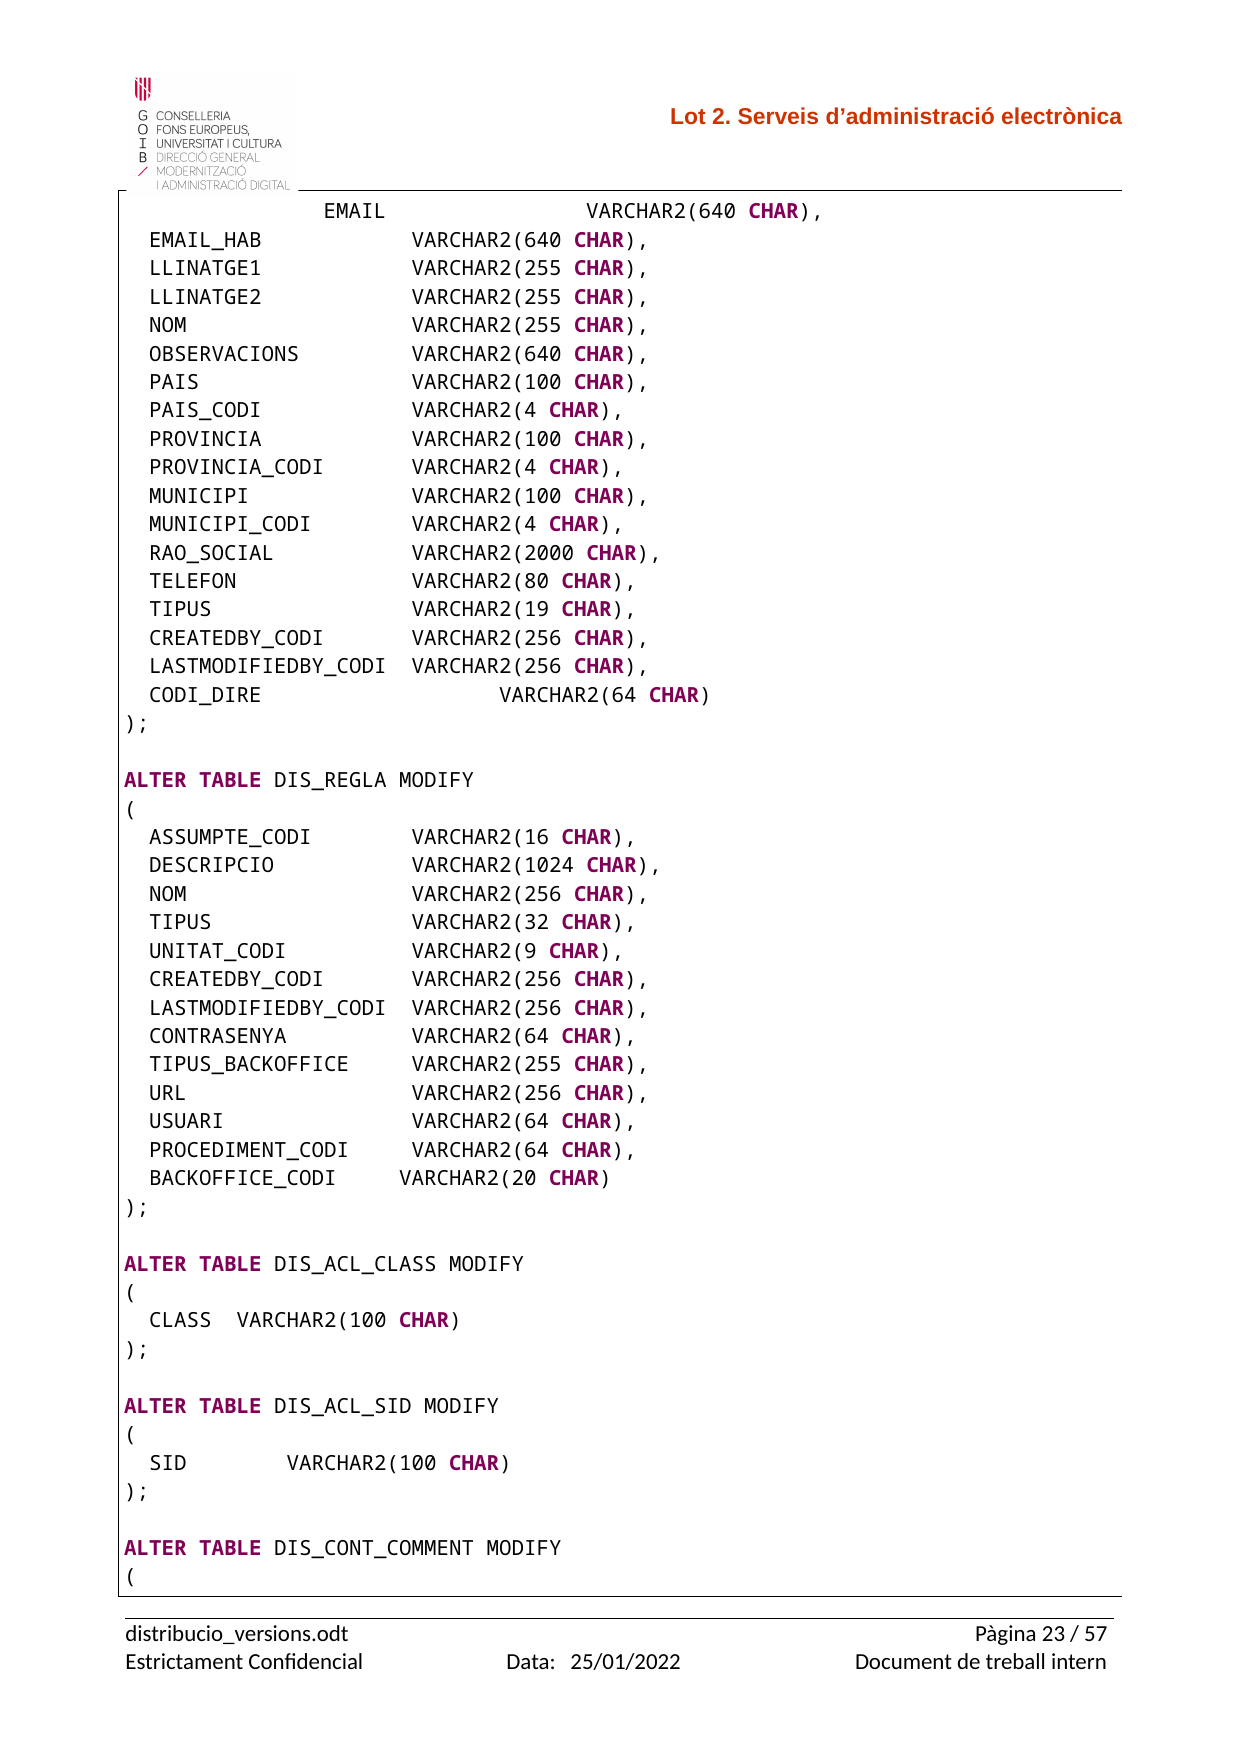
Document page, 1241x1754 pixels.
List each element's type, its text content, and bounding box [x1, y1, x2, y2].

picture [126, 70, 299, 197]
table_header EMAIL VARCHAR2(640 CHAR), EMAIL_HAB VARCHAR2(640 CHAR), LLINATGE1 VARCHAR2(255 CHAR), LLINATGE2 VARCHAR2(255 CHAR), NOM VARCHAR2(255 CHAR), OBSERVACIONS VARCHAR2(640 CHAR), PAIS VARCHAR2(100 CHAR), PAIS_CODI VARCHAR2(4 CHAR), PROVINCIA VARCHAR2(100 CHAR), PROVINCIA_CODI VARCHAR2(4 CHAR), MUNICIPI VARCHAR2(100 CHAR), MUNICIPI_CODI VARCHAR2(4 CHAR), RAO_SOCIAL VARCHAR2(2000 CHAR), TELEFON VARCHAR2(80 CHAR), TIPUS VARCHAR2(19 CHAR), CREATEDBY_CODI VARCHAR2(256 CHAR), LASTMODIFIEDBY_CODI VARCHAR2(256 CHAR), CODI_DIRE VARCHAR2(64 CHAR) ); ALTER TABLE DIS_REGLA MODIFY ( ASSUMPTE_CODI VARCHAR2(16 CHAR), DESCRIPCIO VARCHAR2(1024 CHAR), NOM VARCHAR2(256 CHAR), TIPUS VARCHAR2(32 CHAR), UNITAT_CODI VARCHAR2(9 CHAR), CREATEDBY_CODI VARCHAR2(256 CHAR), LASTMODIFIEDBY_CODI VARCHAR2(256 CHAR), CONTRASENYA VARCHAR2(64 CHAR), TIPUS_BACKOFFICE VARCHAR2(255 CHAR), URL VARCHAR2(256 CHAR), USUARI VARCHAR2(64 CHAR), PROCEDIMENT_CODI VARCHAR2(64 CHAR), BACKOFFICE_CODI VARCHAR2(20 CHAR) ); ALTER TABLE DIS_ACL_CLASS MODIFY ( CLASS VARCHAR2(100 CHAR) ); ALTER TABLE DIS_ACL_SID MODIFY ( SID VARCHAR2(100 CHAR) ); ALTER TABLE DIS_CONT_COMMENT MODIFY ( [119, 191, 1122, 1596]
